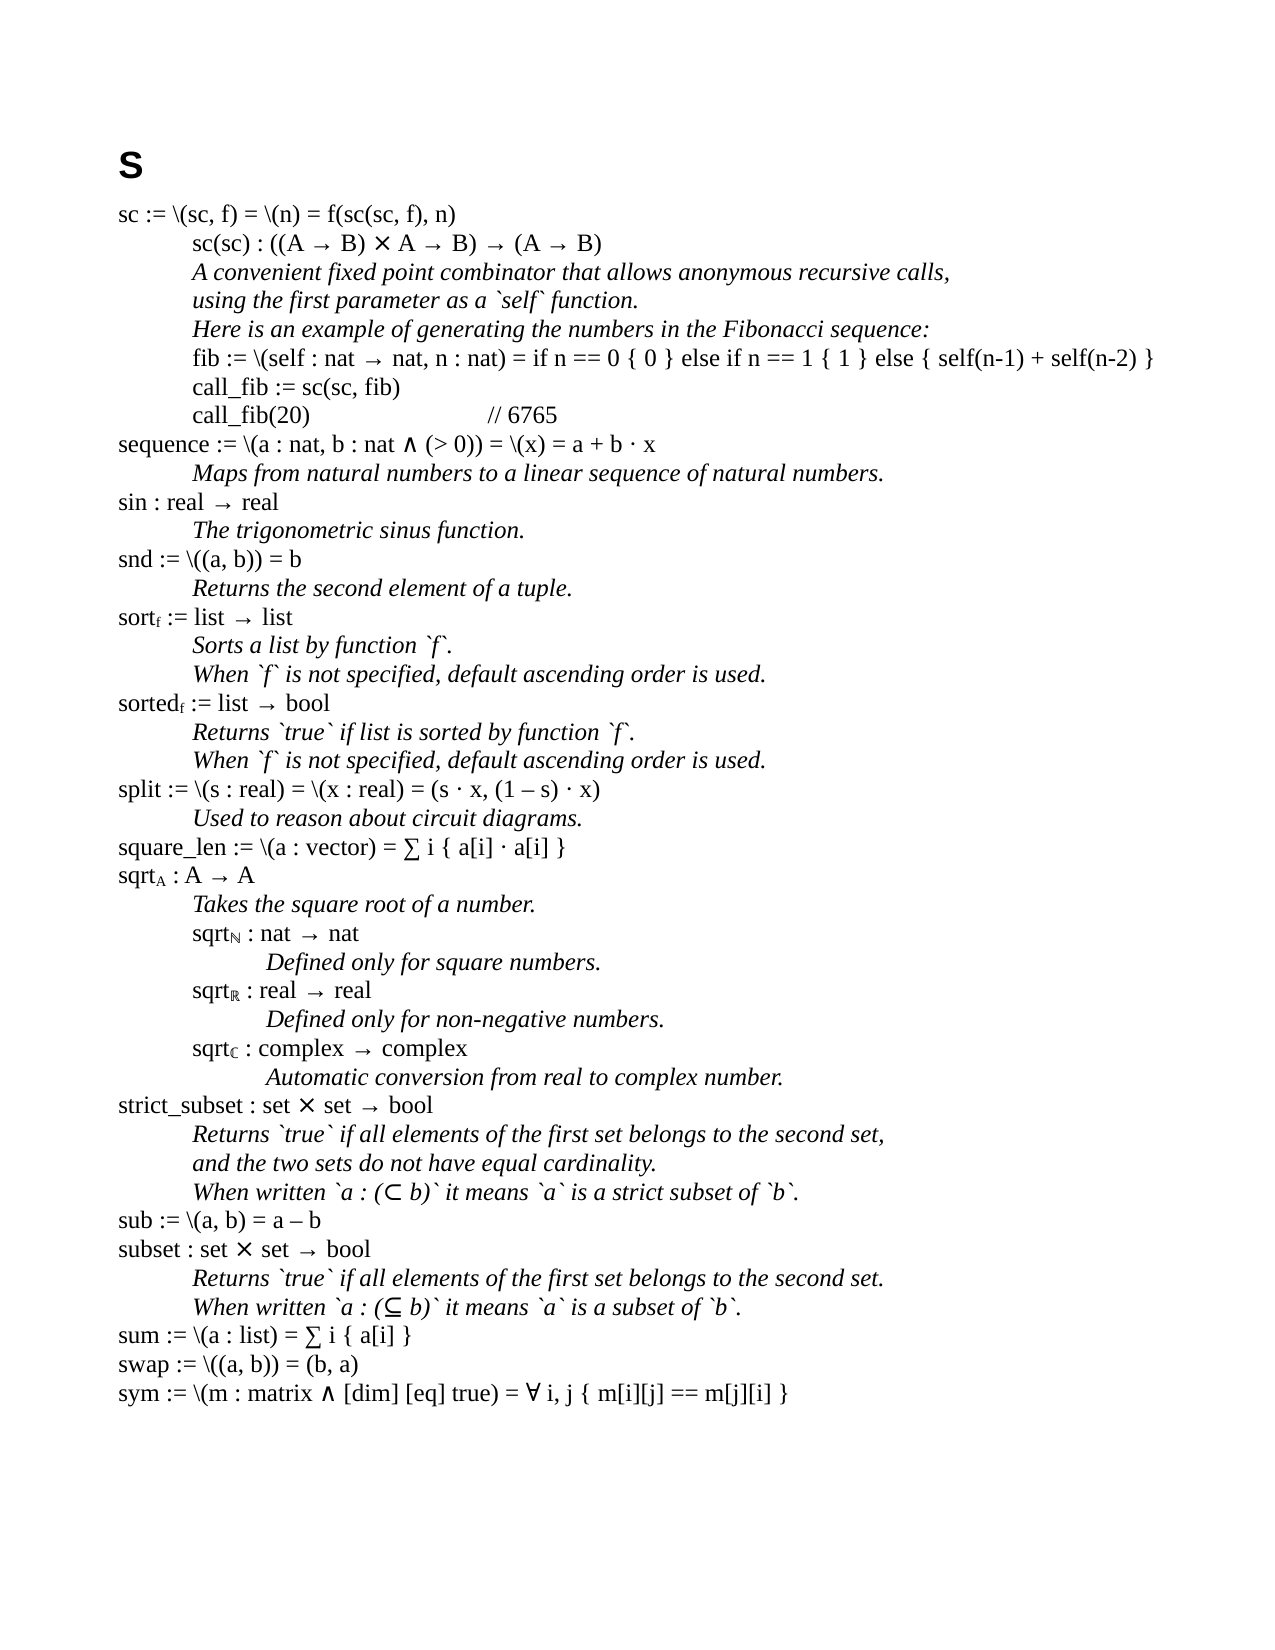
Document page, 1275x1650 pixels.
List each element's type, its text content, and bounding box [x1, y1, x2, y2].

text Used to reason about circuit diagrams. [118, 803, 1157, 832]
text When written `a : (⊂ b)` it means `a` is a strict subset of `b`. [118, 1177, 1157, 1206]
text Defined only for square numbers. [118, 947, 1157, 976]
text Maps from natural numbers to a linear sequence of natural numbers. [118, 458, 1157, 487]
text square_len := \(a : vector) = ∑ i { a[i] · a[i] } [118, 832, 1157, 861]
text When `f` is not specified, default ascending order is used. [118, 659, 1157, 688]
text swap := \((a, b)) = (b, a) [118, 1349, 1157, 1378]
text Defined only for non-negative numbers. [118, 1004, 1157, 1033]
text strict_subset : set ⨯ set → bool [118, 1091, 1157, 1119]
text A convenient fixed point combinator that allows anonymous recursive calls, [118, 257, 1157, 286]
text call_fib := sc(sc, fib) [118, 372, 1157, 401]
text split := \(s : real) = \(x : real) = (s · x, (1 – s) · x) [118, 774, 1157, 803]
text Automatic conversion from real to complex number. [118, 1062, 1157, 1091]
text and the two sets do not have equal cardinality. [118, 1148, 1157, 1177]
text snd := \((a, b)) = b [118, 544, 1157, 573]
text sum := \(a : list) = ∑ i { a[i] } [118, 1321, 1157, 1349]
text Returns `true` if list is sorted by function `f`. [118, 717, 1157, 746]
text using the first parameter as a `self` function. [118, 286, 1157, 314]
text subset : set ⨯ set → bool [118, 1234, 1157, 1263]
text Returns `true` if all elements of the first set belongs to the second set, [118, 1119, 1157, 1148]
text sc(sc) : ((A → B) ⨯ A → B) → (A → B) [118, 228, 1157, 257]
text sqrtA : A → A [118, 861, 1157, 889]
text sqrtℂ : complex → complex [118, 1033, 1157, 1062]
text sequence := \(a : nat, b : nat ∧ (> 0)) = \(x) = a + b · x [118, 429, 1157, 458]
text sym := \(m : matrix ∧ [dim] [eq] true) = ∀ i, j { m[i][j] == m[j][i] } [118, 1378, 1157, 1407]
text sortedf := list → bool [118, 688, 1157, 717]
text When `f` is not specified, default ascending order is used. [118, 746, 1157, 774]
text The trigonometric sinus function. [118, 516, 1157, 544]
text When written `a : (⊆ b)` it means `a` is a subset of `b`. [118, 1292, 1157, 1321]
text Returns `true` if all elements of the first set belongs to the second set. [118, 1263, 1157, 1292]
text call_fib(20) // 6765 [118, 401, 1157, 429]
text sub := \(a, b) = a – b [118, 1206, 1157, 1234]
text sqrtℕ : nat → nat [118, 918, 1157, 947]
text Sorts a list by function `f`. [118, 631, 1157, 659]
subtitle S [118, 143, 1157, 187]
text sqrtℝ : real → real [118, 976, 1157, 1004]
text sortf := list → list [118, 602, 1157, 631]
text Here is an example of generating the numbers in the Fibonacci sequence: [118, 314, 1157, 343]
text Returns the second element of a tuple. [118, 573, 1157, 602]
text Takes the square root of a number. [118, 889, 1157, 918]
text fib := \(self : nat → nat, n : nat) = if n == 0 { 0 } else if n == 1 { 1 } else { self(n-1) + self(n-2) } [118, 343, 1157, 372]
text sin : real → real [118, 487, 1157, 516]
text sc := \(sc, f) = \(n) = f(sc(sc, f), n) [118, 199, 1157, 228]
